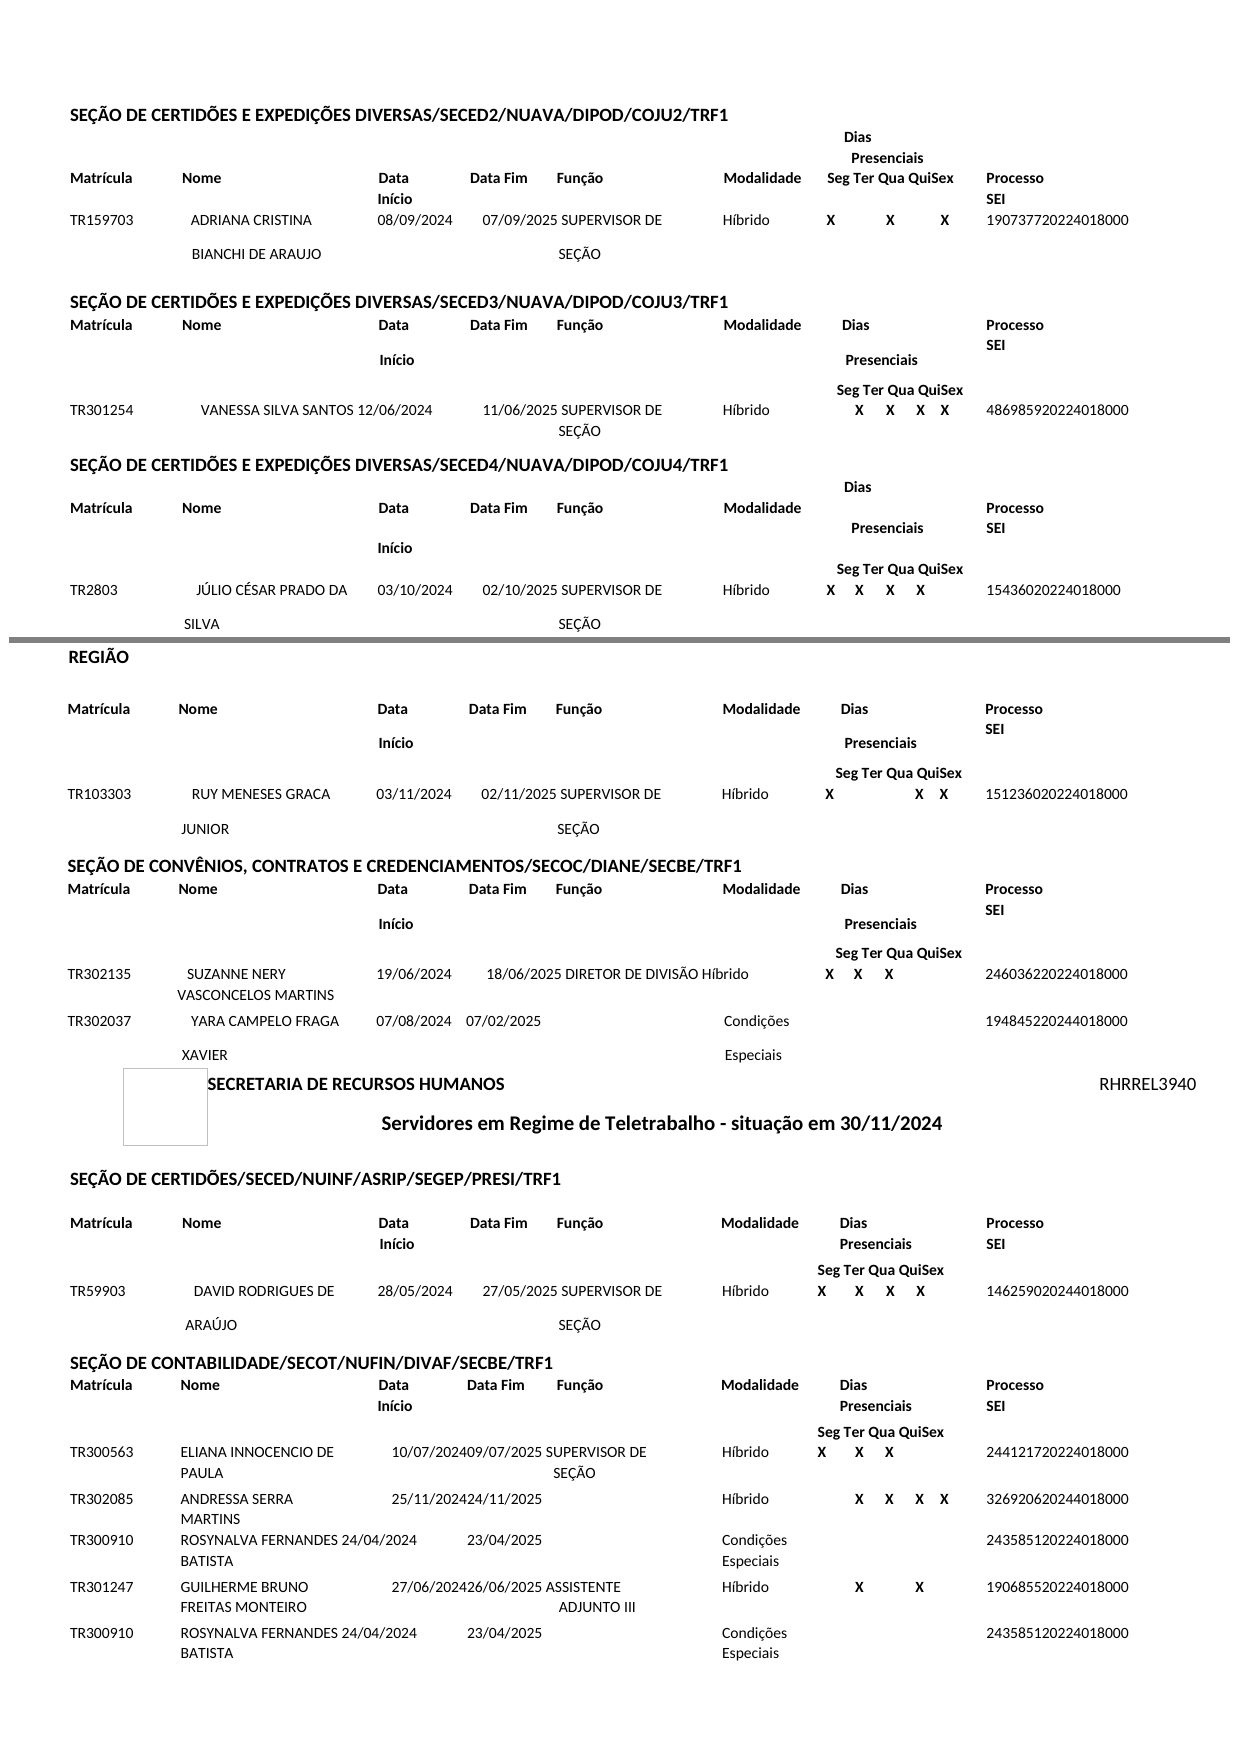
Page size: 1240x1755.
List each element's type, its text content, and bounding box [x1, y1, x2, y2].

table_cell Modalidade [721, 1376, 817, 1443]
table_cell Matrícula [70, 1376, 180, 1443]
table_cell Matrícula Nome Data Data Fim Função Início [70, 1214, 721, 1281]
table_cell TR302135 SUZANNE NERY 19/06/2024 18/06/2025 DIRETOR DE DIVISÃO Híbrido X X X VASCONCELOS MARTINS [68, 965, 985, 1011]
table_cell TR301254 VANESSA SILVA SANTOS 12/06/2024 11/06/2025 SUPERVISOR DE Híbrido X X X X SEÇÃO SEÇÃO DE CERTIDÕES E EXPEDIÇÕES DIVERSAS/SECED4/NUAVA/DIPOD/COJU4/TRF1 Dias [70, 401, 986, 498]
table_cell TR300910 [70, 1530, 180, 1577]
table_cell TR301247 [70, 1577, 180, 1623]
table_cell Dias Presenciais Seg Ter Qua QuiSex [818, 1214, 986, 1281]
table_cell Condições Especiais [721, 1530, 817, 1577]
table_cell TR103303 RUY MENESES GRACA 03/11/2024 02/11/2025 SUPERVISOR DE Híbrido X X X JUNIOR SEÇÃO SEÇÃO DE CONVÊNIOS, CONTRATOS E CREDENCIAMENTOS/SECOC/DIANE/SECBE/TRF1 [68, 785, 985, 879]
table_cell 146259020244018000 [986, 1281, 1137, 1376]
table_cell [940, 1443, 986, 1489]
table_cell Matrícula Nome Data Data Fim Função Modalidade Seg Ter Qua QuiSex Início [70, 169, 986, 210]
table_cell 244121720224018000 [986, 1443, 1137, 1489]
table_header Servidores em Regime de Teletrabalho - situação em 30/11/2024 [70, 1110, 986, 1167]
table_cell [721, 1167, 817, 1214]
table_cell X X X X [818, 1281, 986, 1376]
table_cell [818, 1530, 885, 1577]
table_cell 246036220224018000 [985, 965, 1136, 1011]
table_cell ANDRESSA SERRA 25/11/2024 MARTINS [180, 1489, 467, 1530]
table_cell Condições Especiais [721, 1623, 817, 1670]
table_cell X [909, 1489, 940, 1530]
table_cell TR2803 JÚLIO CÉSAR PRADO DA 03/10/2024 02/10/2025 SUPERVISOR DE Híbrido X X X X SILVA SEÇÃO [70, 580, 986, 637]
table_cell [909, 1443, 940, 1489]
table_cell [909, 1623, 940, 1670]
table_cell [986, 103, 1196, 169]
table_cell [909, 1530, 940, 1577]
table_cell 486985920224018000 [986, 401, 1196, 498]
table_cell Processo SEI [985, 879, 1136, 964]
table_cell 23/04/2025 [467, 1530, 721, 1577]
table_cell SEÇÃO DE CERTIDÕES E EXPEDIÇÕES DIVERSAS/SECED2/NUAVA/DIPOD/COJU2/TRF1 Dias Presenciais [70, 103, 986, 169]
text SECRETARIA DE RECURSOS HUMANOS RHRREL3940 [208, 1068, 1198, 1096]
table_cell 326920620244018000 [986, 1489, 1137, 1530]
table_cell ELIANA INNOCENCIO DE 10/07/2024 PAULA [180, 1443, 467, 1489]
table_header [986, 1110, 1137, 1214]
table_cell X [885, 1443, 909, 1489]
table_cell Híbrido [721, 1489, 817, 1530]
table_cell [818, 1167, 986, 1214]
table_cell [885, 1530, 909, 1577]
table_cell [940, 1577, 986, 1623]
table_cell TR59903 DAVID RODRIGUES DE 28/05/2024 27/05/2025 SUPERVISOR DE ARAÚJO SEÇÃO SEÇÃO DE CONTABILIDADE/SECOT/NUFIN/DIVAF/SECBE/TRF1 [70, 1281, 721, 1376]
text [67, 1068, 123, 1096]
table_cell Híbrido [721, 1281, 817, 1376]
table_cell Matrícula Nome Data Data Fim Função Modalidade Dias Início Presenciais Seg Ter Qua QuiSex [70, 315, 986, 401]
table_cell 15436020224018000 [986, 580, 1196, 637]
text [124, 1069, 207, 1096]
table_cell TR159703 ADRIANA CRISTINA 08/09/2024 07/09/2025 SUPERVISOR DE Híbrido X X X BIANCHI DE ARAUJO SEÇÃO SEÇÃO DE CERTIDÕES E EXPEDIÇÕES DIVERSAS/SECED3/NUAVA/DIPOD/COJU3/TRF1 [70, 210, 986, 315]
table_cell X [909, 1577, 940, 1623]
table_cell X [818, 1489, 885, 1530]
table_cell Modalidade [721, 1214, 817, 1281]
table_cell 151236020224018000 [985, 785, 1136, 879]
table_cell 190685520224018000 [986, 1577, 1137, 1623]
table_cell [940, 1530, 986, 1577]
table_cell 26/06/2025 ASSISTENTE ADJUNTO III [467, 1577, 721, 1623]
table_cell 190737720224018000 [986, 210, 1196, 315]
table_cell Matrícula Nome Data Data Fim Função Modalidade Presenciais Início Seg Ter Qua QuiSex [70, 498, 986, 580]
table_cell Processo SEI [986, 315, 1196, 401]
table_cell ROSYNALVA FERNANDES 24/04/2024 BATISTA [180, 1530, 467, 1577]
table_cell X [818, 1577, 885, 1623]
table_cell TR302037 YARA CAMPELO FRAGA 07/08/2024 07/02/2025 Condições XAVIER Especiais [68, 1011, 985, 1068]
table_cell SEÇÃO DE CERTIDÕES/SECED/NUINF/ASRIP/SEGEP/PRESI/TRF1 [70, 1167, 721, 1214]
table_cell TR300910 [70, 1623, 180, 1670]
table_cell [940, 1623, 986, 1670]
table_cell 23/04/2025 [467, 1623, 721, 1670]
table_cell [885, 1623, 909, 1670]
table_cell Data Fim Função [467, 1376, 721, 1443]
table_header Processo SEI [985, 699, 1136, 784]
table_cell Processo SEI [986, 1376, 1137, 1443]
table_cell GUILHERME BRUNO 27/06/2024 FREITAS MONTEIRO [180, 1577, 467, 1623]
table_cell [818, 1623, 885, 1670]
table_cell ROSYNALVA FERNANDES 24/04/2024 BATISTA [180, 1623, 467, 1670]
table_cell Processo SEI [986, 169, 1196, 210]
table_cell TR300563 [70, 1443, 180, 1489]
text REGIÃO [68, 645, 1196, 668]
table_cell [885, 1577, 909, 1623]
table_cell Dias Presenciais Seg Ter Qua QuiSex [818, 1376, 986, 1443]
table_cell 09/07/2025 SUPERVISOR DE SEÇÃO [467, 1443, 721, 1489]
table_cell X [885, 1489, 909, 1530]
table_cell Processo SEI [986, 1214, 1137, 1281]
table_cell 24/11/2025 [467, 1489, 721, 1530]
table_cell 243585120224018000 [986, 1623, 1137, 1670]
table_cell Híbrido [721, 1443, 817, 1489]
table_cell TR302085 [70, 1489, 180, 1530]
table_cell 243585120224018000 [986, 1530, 1137, 1577]
table_cell Matrícula Nome Data Data Fim Função Modalidade Dias Início Presenciais Seg Ter Qua QuiSex [68, 879, 985, 964]
table_cell X X [818, 1443, 885, 1489]
table_cell Híbrido [721, 1577, 817, 1623]
table_cell 194845220244018000 [985, 1011, 1136, 1068]
table_header Matrícula Nome Data Data Fim Função Modalidade Dias Início Presenciais Seg Ter Qua QuiSex [68, 699, 985, 784]
table_cell Nome Data Início [180, 1376, 467, 1443]
table_cell X [940, 1489, 986, 1530]
table_cell Processo SEI [986, 498, 1196, 580]
